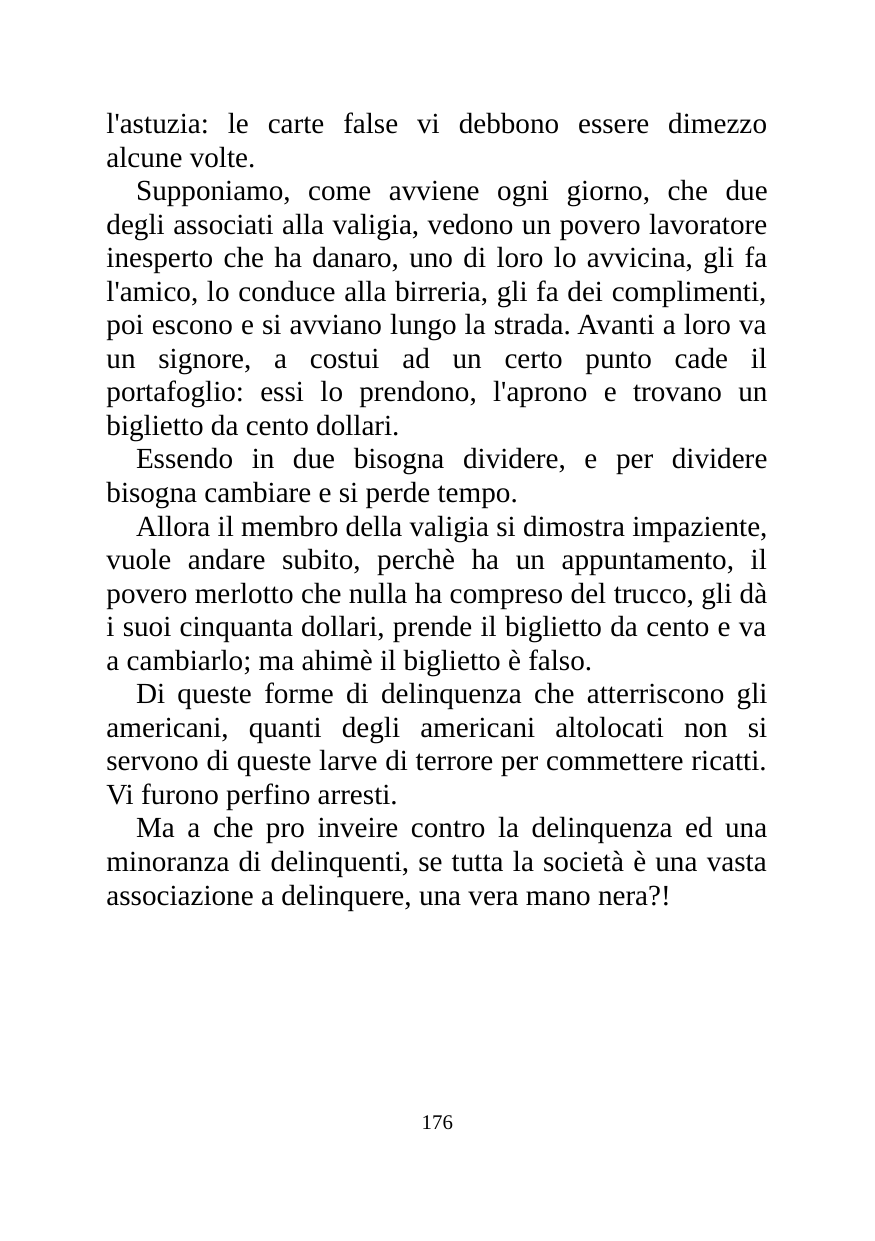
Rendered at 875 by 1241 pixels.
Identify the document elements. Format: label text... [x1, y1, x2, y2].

text Allora il membro della valigia si dimostra impaziente, vuole andare subito, perchè ha un appuntamento, il povero merlotto che nulla ha compreso del trucco, gli dà i suoi cinquanta dollari, prende il biglietto da cento e va a cambiarlo; ma ahimè il biglietto è falso. [106, 509, 768, 676]
text l'astuzia: le carte false vi debbono essere dimezzo alcune volte. [106, 106, 768, 173]
text Essendo in due bisogna dividere, e per dividere bisogna cambiare e si perde tempo. [106, 442, 768, 509]
text Supponiamo, come avviene ogni giorno, che due degli associati alla valigia, vedono un povero lavoratore inesperto che ha danaro, uno di loro lo avvicina, gli fa l'amico, lo conduce alla birreria, gli fa dei complimenti, poi escono e si avviano lungo la strada. Avanti a loro va un signore, a costui ad un certo punto cade il portafoglio: essi lo prendono, l'aprono e trovano un biglietto da cento dollari. [106, 173, 768, 442]
text Ma a che pro inveire contro la delinquenza ed una minoranza di delinquenti, se tutta la società è una vasta associazione a delinquere, una vera mano nera?! [106, 811, 768, 911]
text Di queste forme di delinquenza che atterriscono gli americani, quanti degli americani altolocati non si servono di queste larve di terrore per commettere ricatti. Vi furono perfino arresti. [106, 676, 768, 811]
